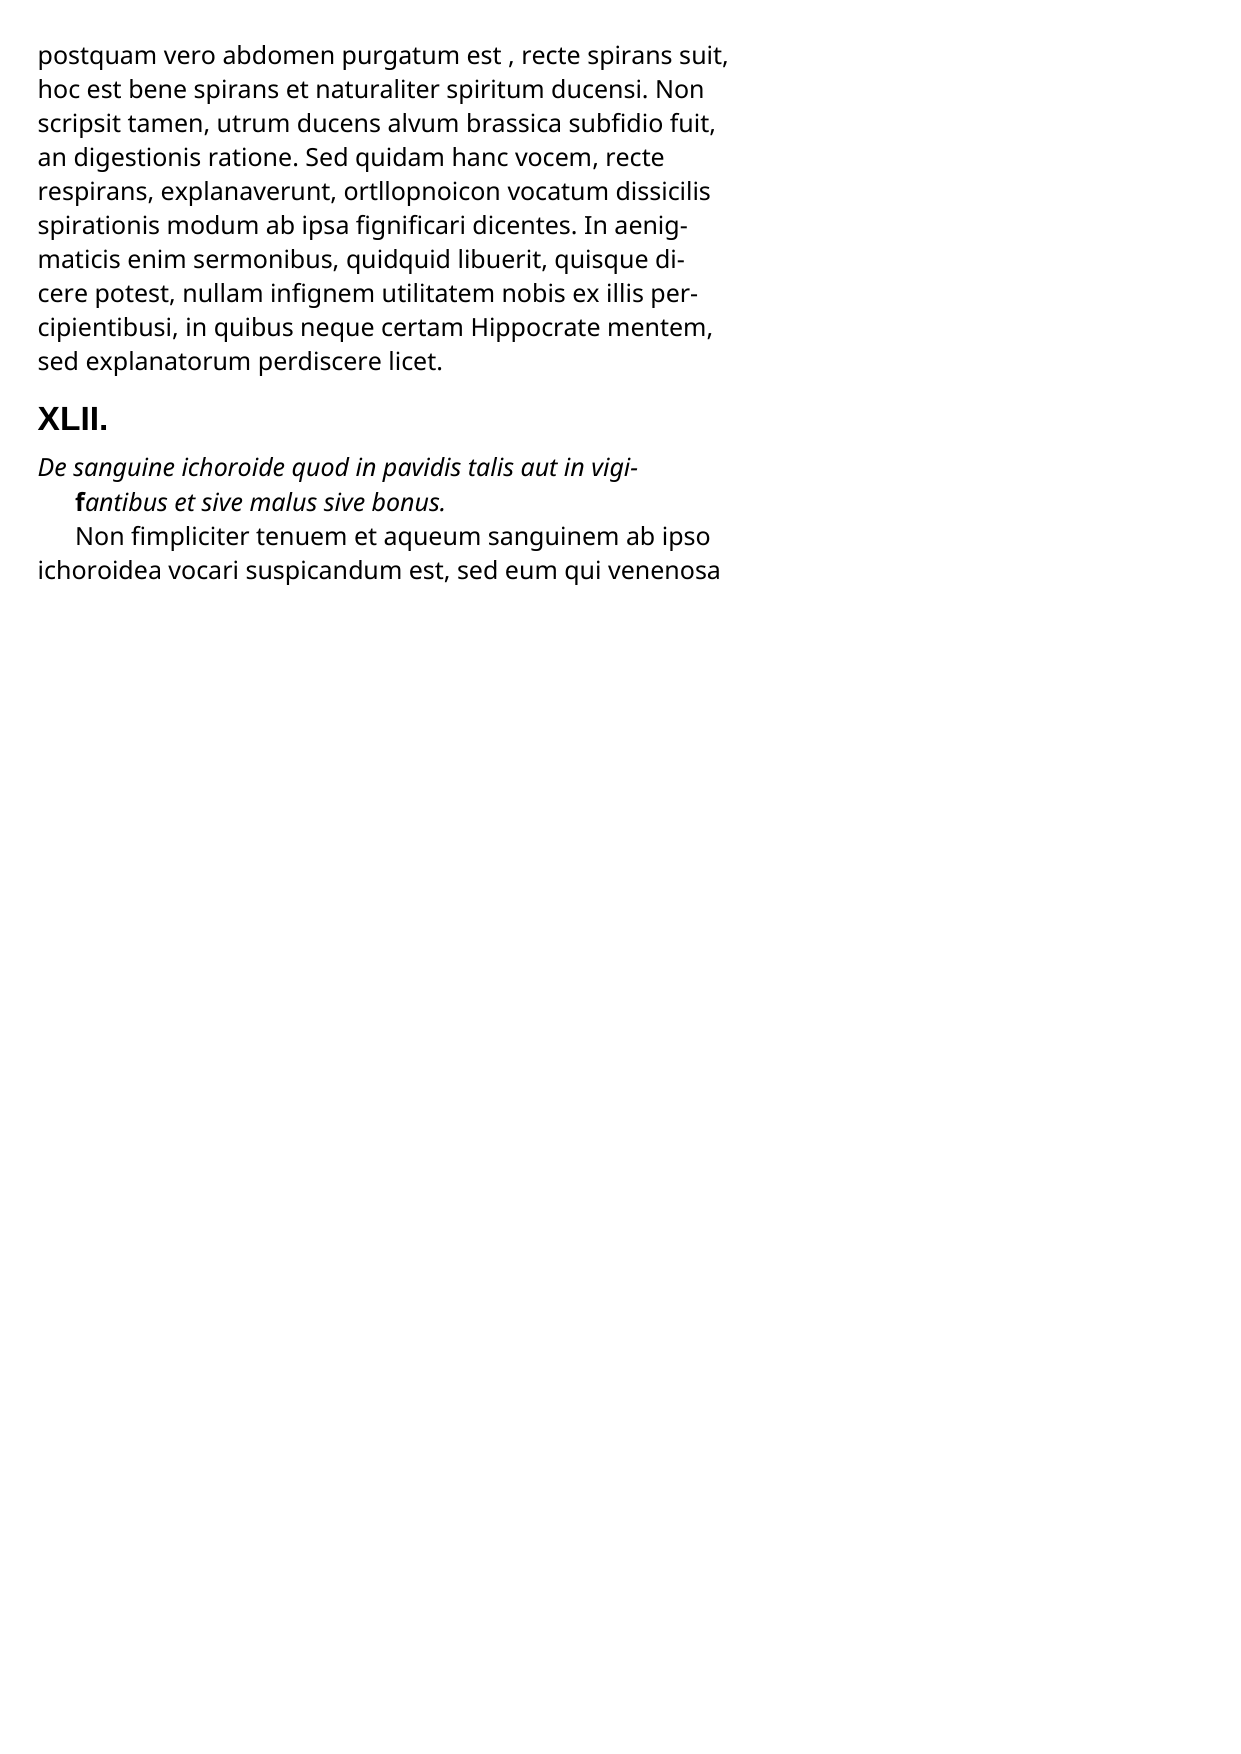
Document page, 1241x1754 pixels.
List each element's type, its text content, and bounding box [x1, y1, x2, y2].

text De sanguine ichoroide quod in pavidis talis aut in vigi- fantibus et sive malus sive bonus. [37, 450, 1203, 518]
subtitle XLII. [37, 399, 1203, 438]
text postquam vero abdomen purgatum est , recte spirans suit, hoc est bene spirans et naturaliter spiritum ducensi. Non scripsit tamen, utrum ducens alvum brassica subfidio fuit, an digestionis ratione. Sed quidam hanc vocem, recte respirans, explanaverunt, ortllopnoicon vocatum dissicilis spirationis modum ab ipsa fignificari dicentes. In aenig- maticis enim sermonibus, quidquid libuerit, quisque di- cere potest, nullam infignem utilitatem nobis ex illis per- cipientibusi, in quibus neque certam Hippocrate mentem, sed explanatorum perdiscere licet. [37, 37, 1203, 378]
text Non fimpliciter tenuem et aqueum sanguinem ab ipso ichoroidea vocari suspicandum est, sed eum qui venenosa [37, 518, 1203, 586]
